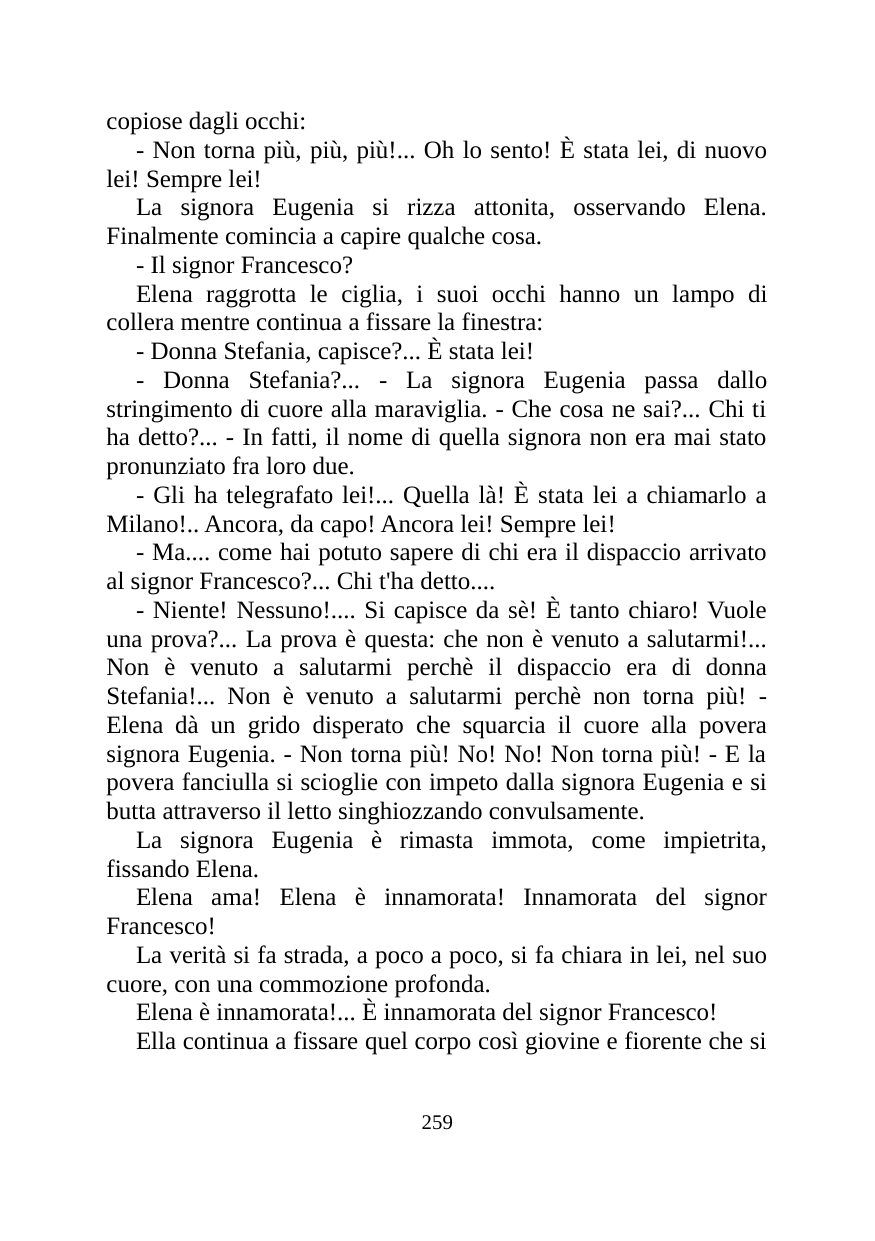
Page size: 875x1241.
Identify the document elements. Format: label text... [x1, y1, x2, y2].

text La signora Eugenia è rimasta immota, come impietrita, fissando Elena. [106, 825, 768, 882]
text - Non torna più, più, più!... Oh lo sento! È stata lei, di nuovo lei! Sempre lei! [106, 135, 768, 192]
text - Gli ha telegrafato lei!... Quella là! È stata lei a chiamarlo a Milano!.. Ancora, da capo! Ancora lei! Sempre lei! [106, 480, 768, 537]
text - Niente! Nessuno!.... Si capisce da sè! È tanto chiaro! Vuole una prova?... La prova è questa: che non è venuto a salutarmi!... Non è venuto a salutarmi perchè il dispaccio era di donna Stefania!... Non è venuto a salutarmi perchè non torna più! - Elena dà un grido disperato che squarcia il cuore alla povera signora Eugenia. - Non torna più! No! No! Non torna più! - E la povera fanciulla si scioglie con impeto dalla signora Eugenia e si butta attraverso il letto singhiozzando convulsamente. [106, 595, 768, 825]
text copiose dagli occhi: [106, 106, 768, 135]
text Ella continua a fissare quel corpo così giovine e fiorente che si [106, 1026, 768, 1055]
text Elena raggrotta le ciglia, i suoi occhi hanno un lampo di collera mentre continua a fissare la finestra: [106, 279, 768, 336]
text La verità si fa strada, a poco a poco, si fa chiara in lei, nel suo cuore, con una commozione profonda. [106, 940, 768, 997]
text La signora Eugenia si rizza attonita, osservando Elena. Finalmente comincia a capire qualche cosa. [106, 192, 768, 250]
text Elena è innamorata!... È innamorata del signor Francesco! [106, 997, 768, 1026]
text - Ma.... come hai potuto sapere di chi era il dispaccio arrivato al signor Francesco?... Chi t'ha detto.... [106, 537, 768, 595]
text - Donna Stefania?... - La signora Eugenia passa dallo stringimento di cuore alla maraviglia. - Che cosa ne sai?... Chi ti ha detto?... - In fatti, il nome di quella signora non era mai stato pronunziato fra loro due. [106, 365, 768, 480]
text Elena ama! Elena è innamorata! Innamorata del signor Francesco! [106, 882, 768, 940]
text - Donna Stefania, capisce?... È stata lei! [106, 336, 768, 365]
text - Il signor Francesco? [106, 250, 768, 279]
